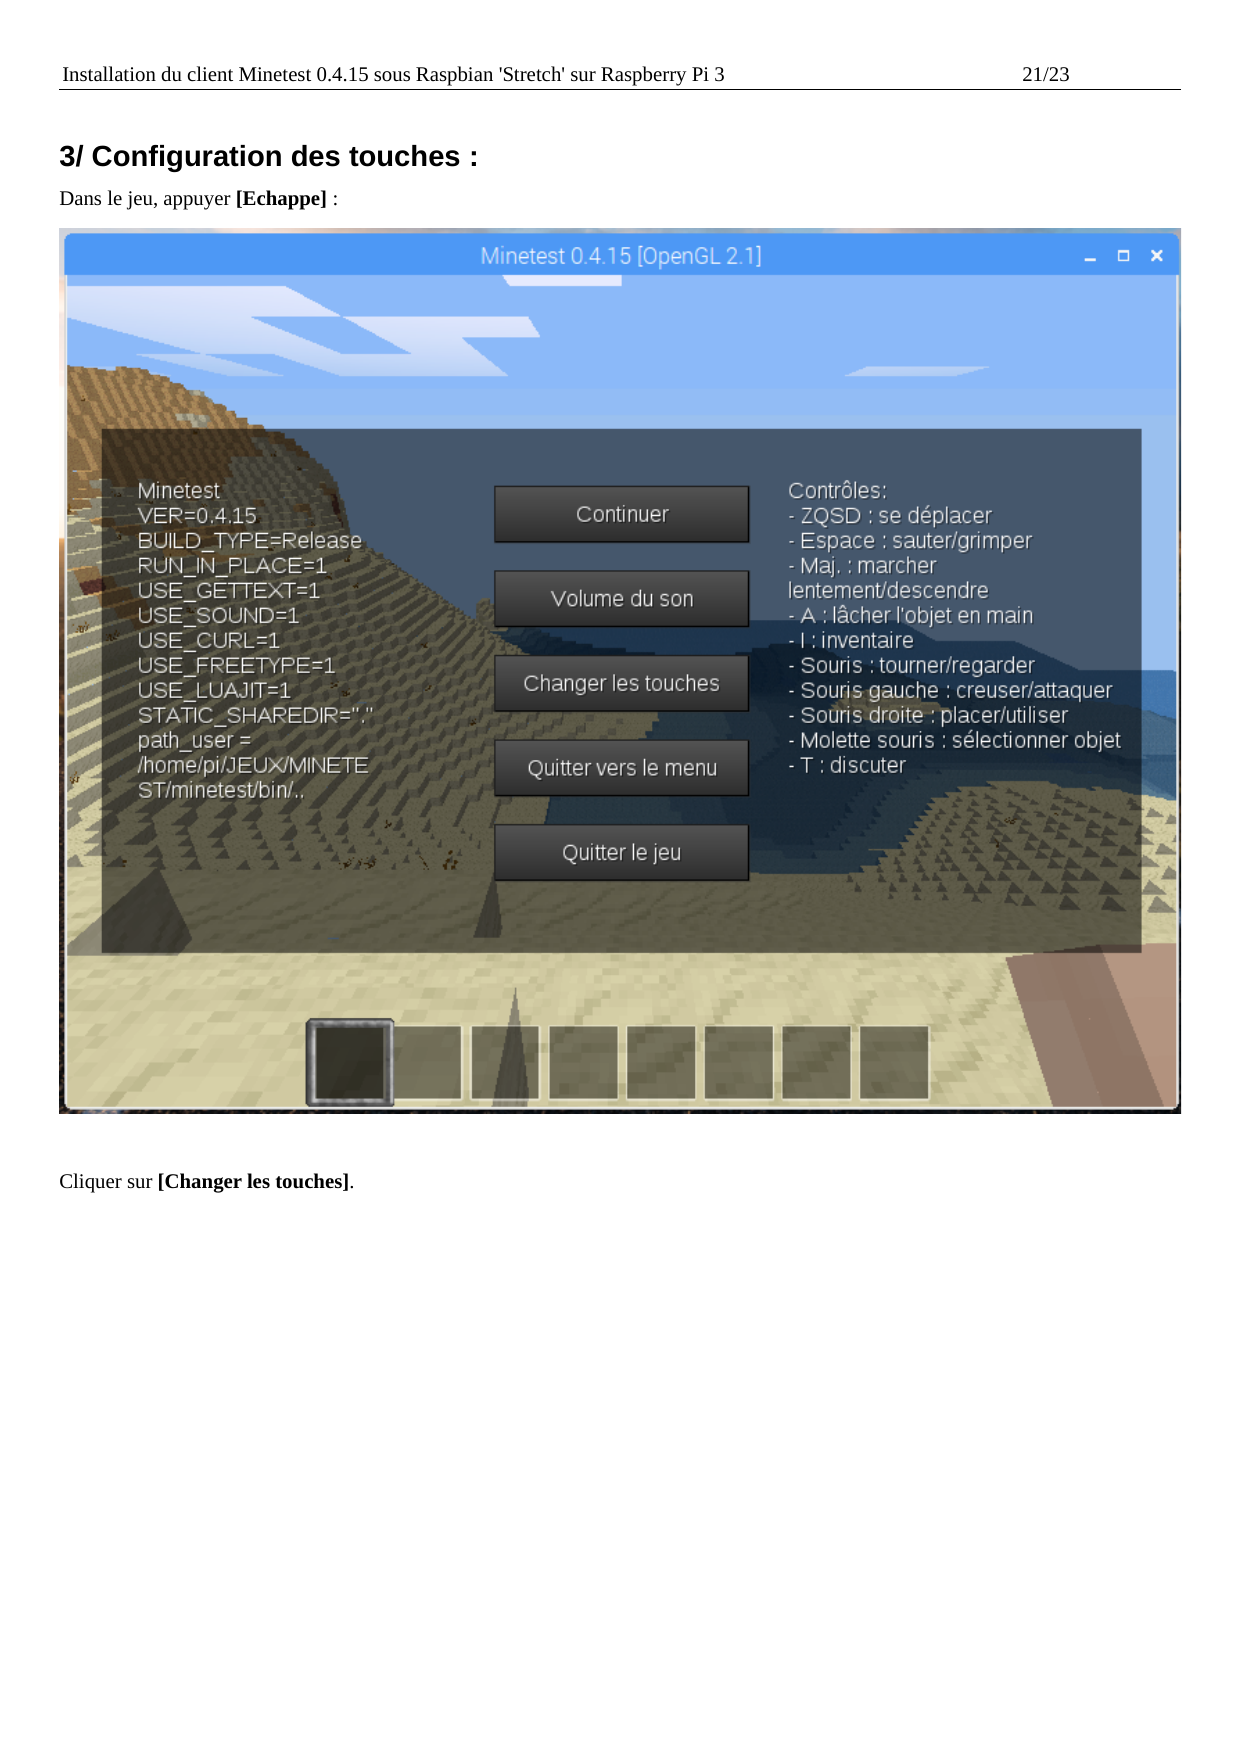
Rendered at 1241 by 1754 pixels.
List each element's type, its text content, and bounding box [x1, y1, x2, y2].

picture [59, 228, 1182, 1114]
text Dans le jeu, appuyer [Echappe] : [59, 185, 1181, 209]
subtitle 3/ Configuration des touches : [59, 139, 1181, 173]
text Cliquer sur [Changer les touches]. [59, 1169, 1181, 1193]
